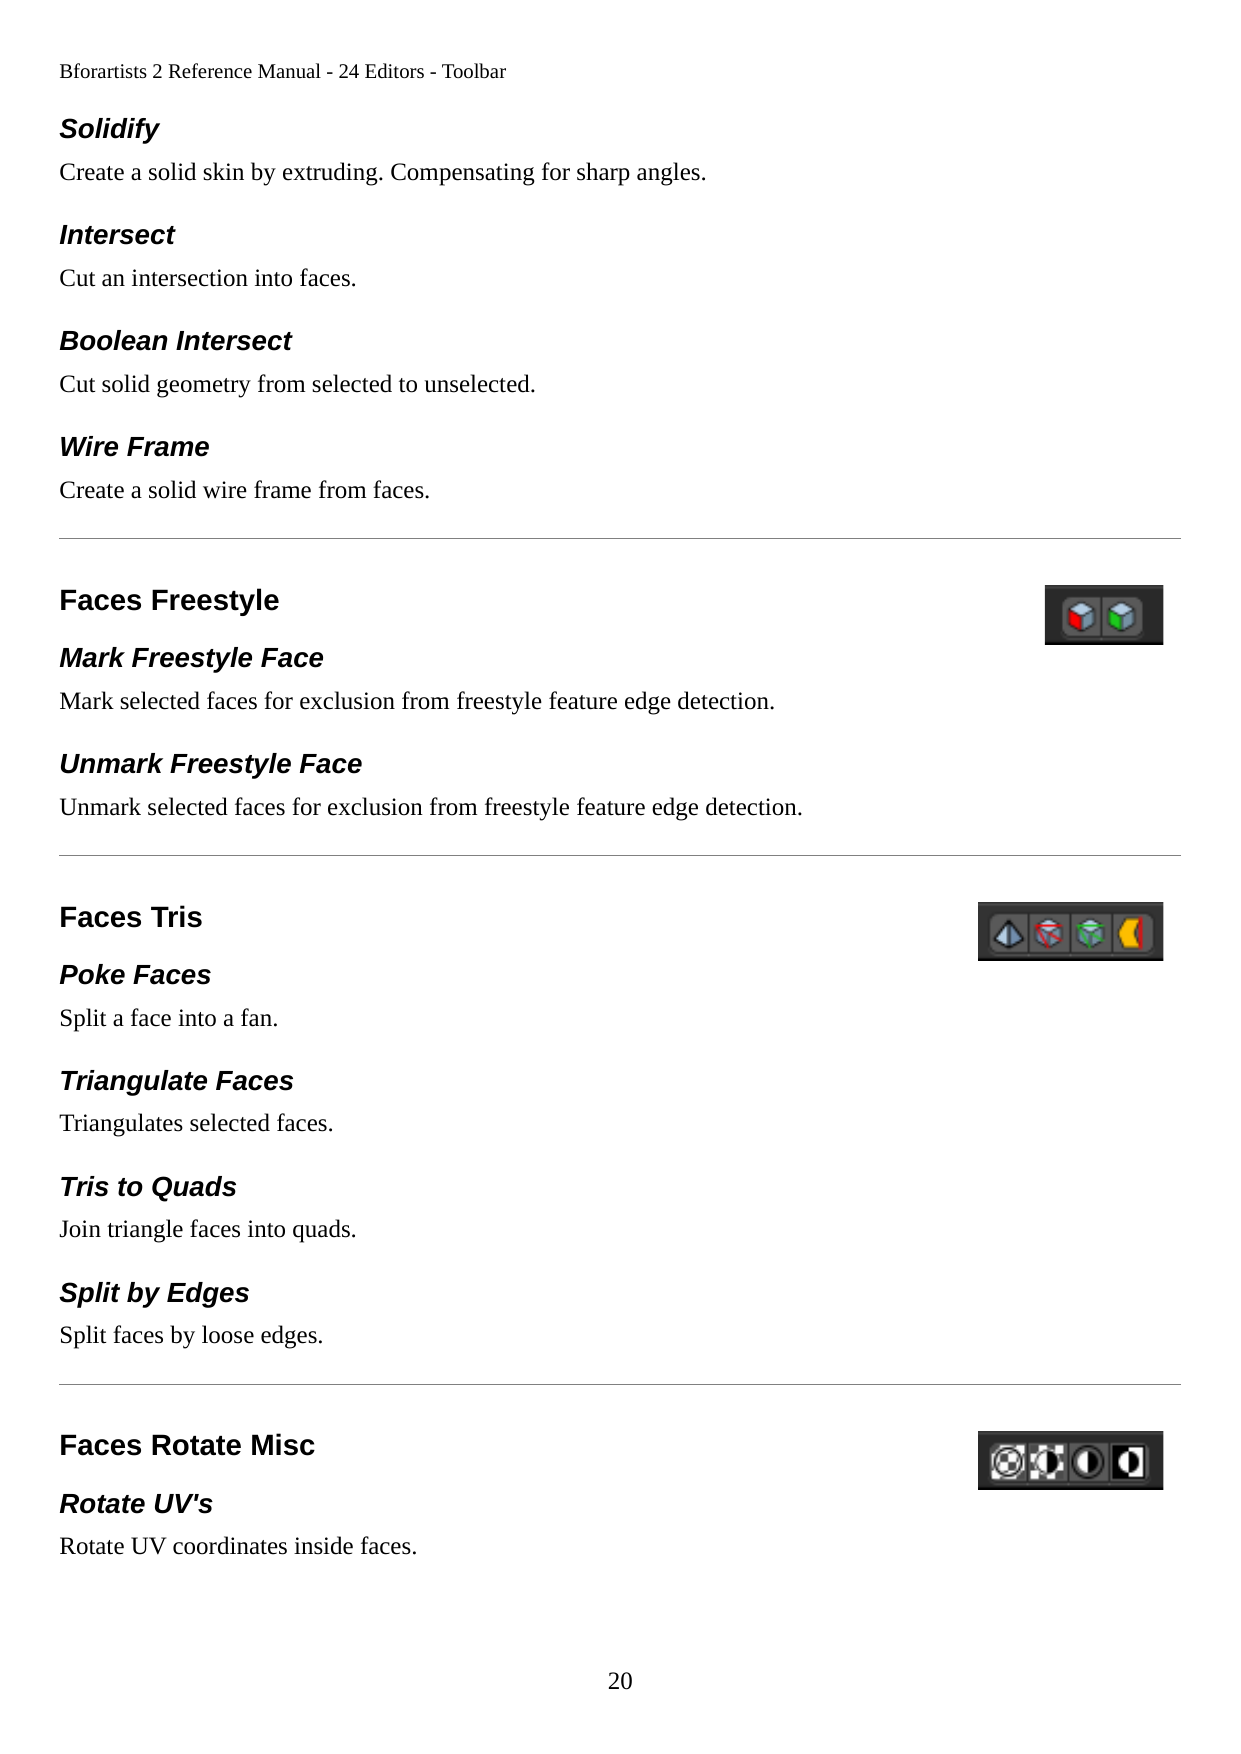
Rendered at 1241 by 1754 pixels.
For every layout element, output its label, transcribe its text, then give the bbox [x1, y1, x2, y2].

subtitle Mark Freestyle Face [59, 641, 1181, 673]
picture [1044, 585, 1164, 645]
subtitle Wire Frame [59, 430, 1181, 462]
text Triangulates selected faces. [59, 1108, 1181, 1137]
text Join triangle faces into quads. [59, 1214, 1181, 1243]
text Unmark selected faces for exclusion from freestyle feature edge detection. [59, 792, 1181, 820]
picture [978, 1431, 1164, 1490]
subtitle Rotate UV's [59, 1487, 1181, 1519]
picture [978, 902, 1164, 961]
subtitle Solidify [59, 113, 1181, 144]
text Split a face into a fan. [59, 1003, 1181, 1031]
subtitle Faces Tris [59, 899, 1181, 933]
text Rotate UV coordinates inside faces. [59, 1531, 1181, 1560]
subtitle Tris to Quads [59, 1170, 1181, 1202]
subtitle Intersect [59, 218, 1181, 250]
text Create a solid skin by extruding. Compensating for sharp angles. [59, 157, 1181, 186]
subtitle Poke Faces [59, 958, 1181, 990]
text Mark selected faces for exclusion from freestyle feature edge detection. [59, 686, 1181, 714]
text Create a solid wire frame from faces. [59, 475, 1181, 503]
subtitle Faces Freestyle [59, 583, 1181, 616]
subtitle Split by Edges [59, 1276, 1181, 1308]
subtitle Triangulate Faces [59, 1064, 1181, 1096]
text Cut an intersection into faces. [59, 263, 1181, 292]
subtitle Boolean Intersect [59, 324, 1181, 356]
text Cut solid geometry from selected to unselected. [59, 369, 1181, 398]
text Split faces by loose edges. [59, 1320, 1181, 1349]
subtitle Faces Rotate Misc [59, 1428, 1181, 1462]
subtitle Unmark Freestyle Face [59, 747, 1181, 779]
